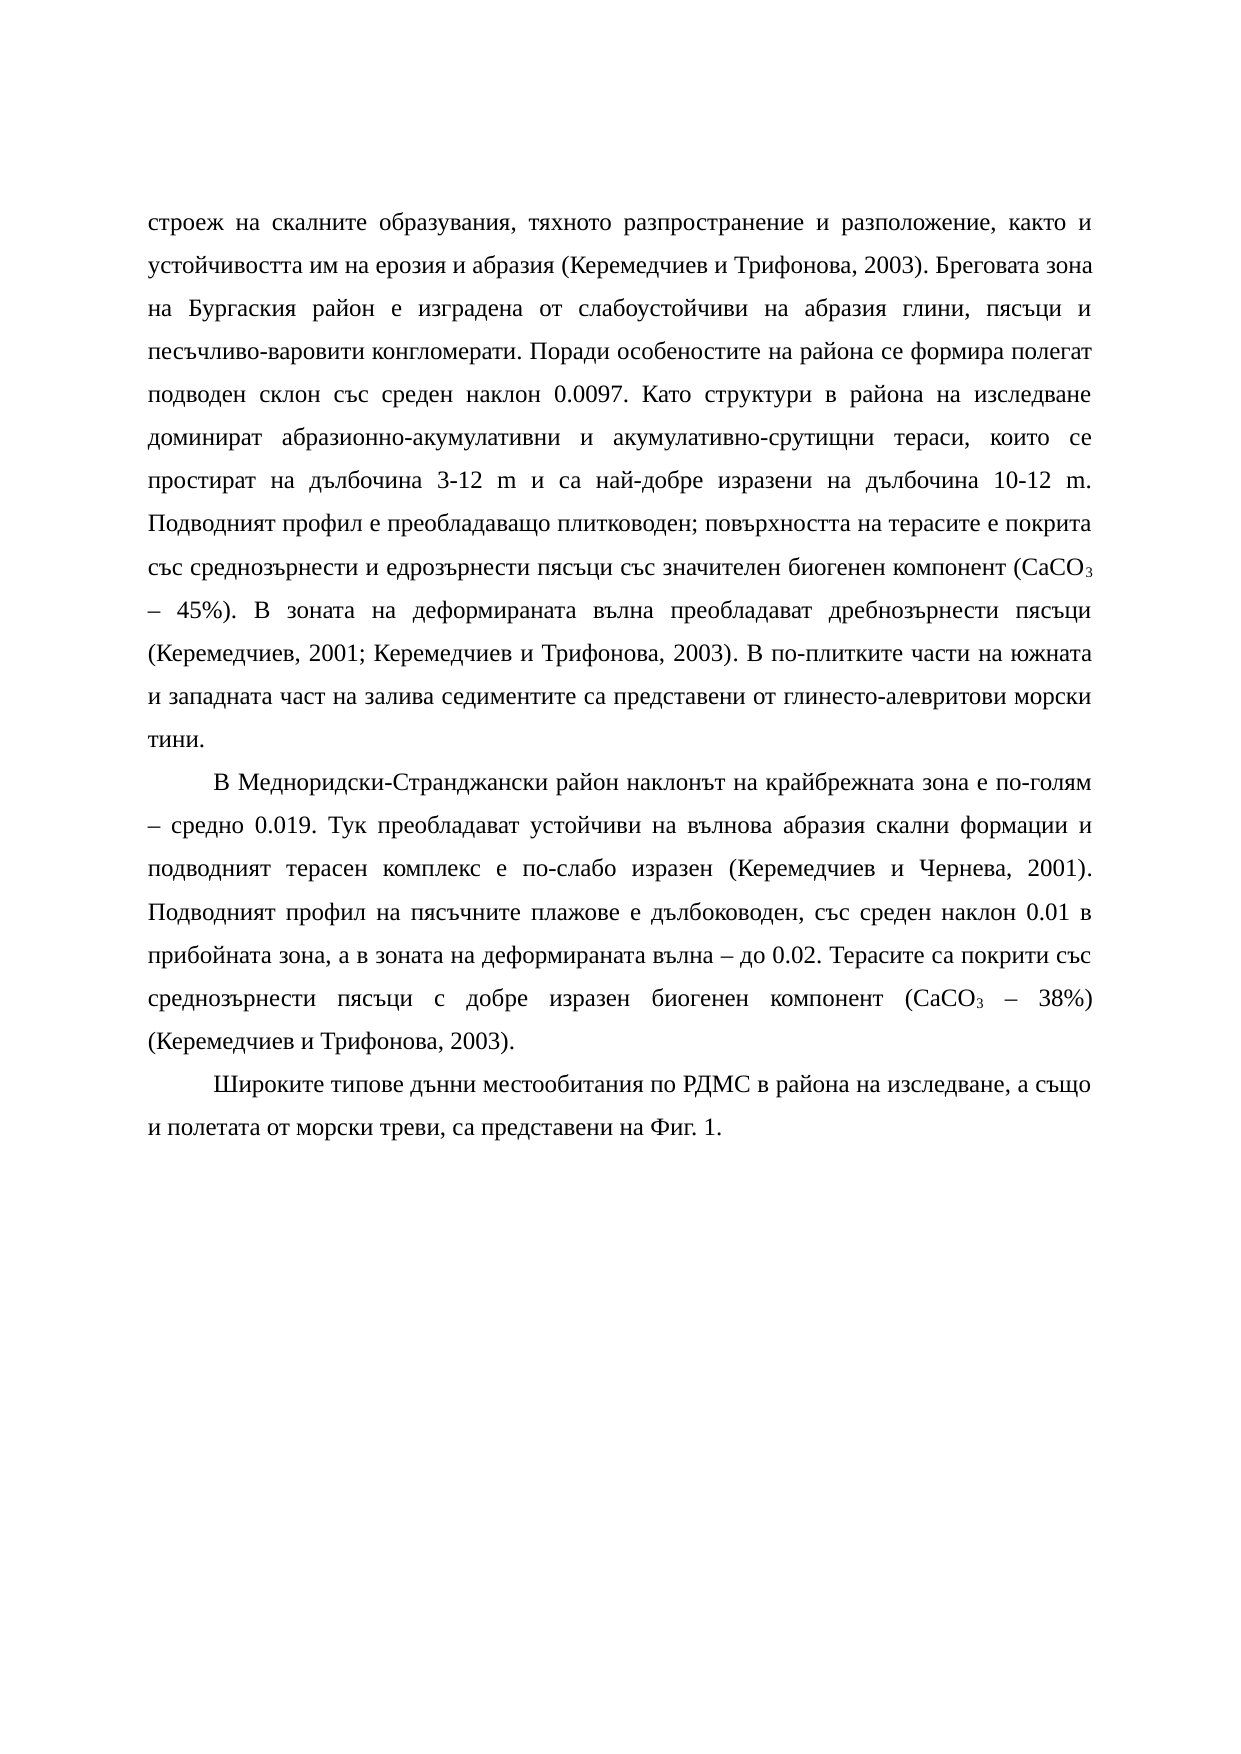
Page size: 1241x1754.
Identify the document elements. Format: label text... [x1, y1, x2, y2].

text Широките типове дънни местообитания по РДМС в района на изследване, а също и полетата от морски треви, са представени на Фиг. 1. [148, 1069, 1093, 1141]
text В Медноридски-Странджански район наклонът на крайбрежната зона е по-голям – средно 0.019. Тук преобладават устойчиви на вълнова абразия скални формации и подводният терасен комплекс е по-слабо изразен (Керемедчиев и Чернева, 2001). Подводният профил на пясъчните плажове е дълбоководен, със среден наклон 0.01 в прибойната зона, а в зоната на деформираната вълна – до 0.02. Терасите са покрити със среднозърнести пясъци с добре изразен биогенен компонент (CaCO3 – 38%) (Керемедчиев и Трифонова, 2003). [148, 767, 1093, 1055]
text строеж на скалните образувания, тяхното разпространение и разположение, както и устойчивостта им на ерозия и абразия (Керемедчиев и Трифонова, 2003). Бреговата зона на Бургаския район е изградена от слабоустойчиви на абразия глини, пясъци и песъчливо-варовити конгломерати. Поради особеностите на района се формира полегат подводен склон със среден наклон 0.0097. Като структури в района на изследване доминират абразионно-акумулативни и акумулативно-срутищни тераси, които се простират на дълбочина 3-12 m и са най-добре изразени на дълбочина 10-12 m. Подводният профил е преобладаващо плитководен; повърхността на терасите е покрита със среднозърнести и едрозърнести пясъци със значителен биогенен компонент (CaCO3 – 45%). В зоната на деформираната вълна преобладават дребнозърнести пясъци (Керемедчиев, 2001; Керемедчиев и Трифонова, 2003). В по-плитките части на южната и западната част на залива седиментите са представени от глинесто-алевритови морски тини. [148, 207, 1093, 753]
